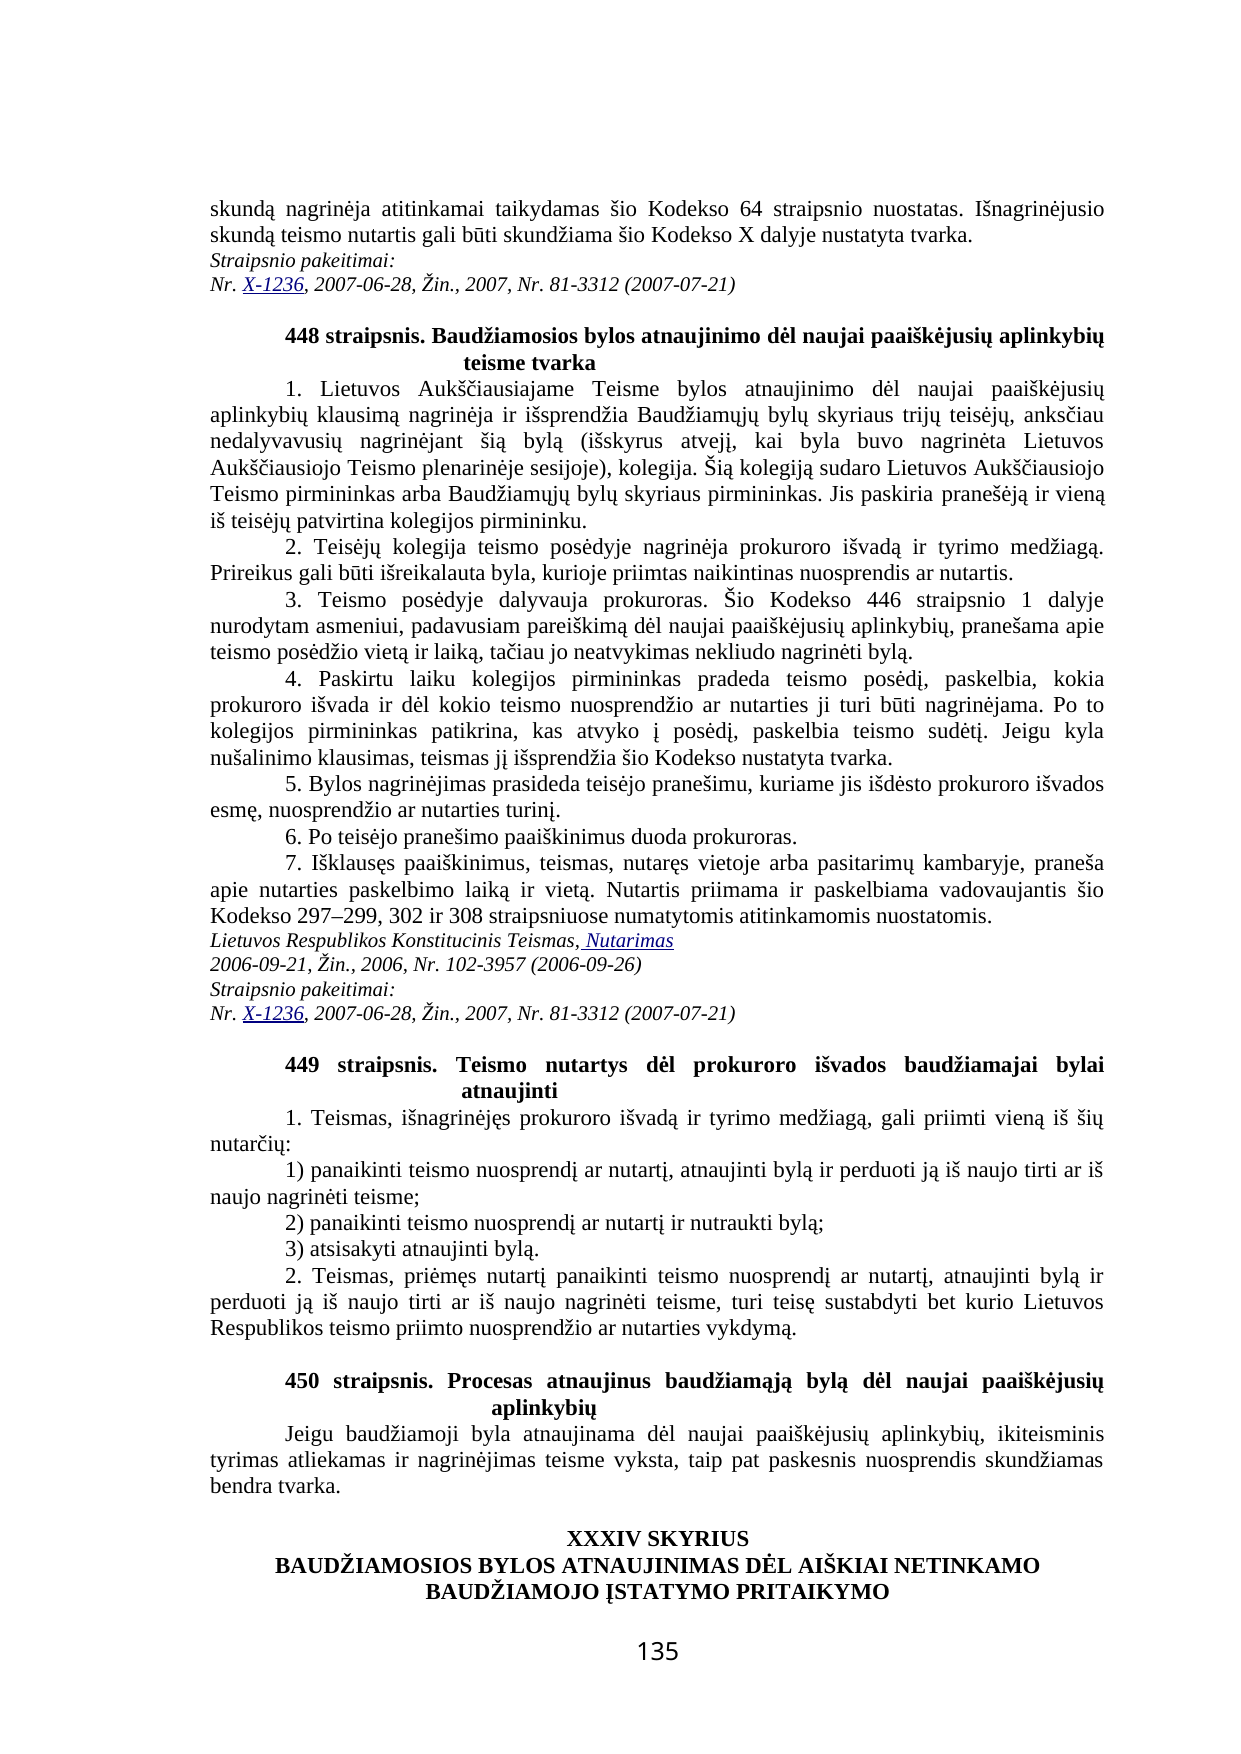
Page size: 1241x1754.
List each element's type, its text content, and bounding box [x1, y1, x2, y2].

text 1) panaikinti teismo nuosprendį ar nutartį, atnaujinti bylą ir perduoti ją iš naujo tirti ar iš naujo nagrinėti teisme; [210, 1156, 1106, 1209]
text 4. Paskirtu laiku kolegijos pirmininkas pradeda teismo posėdį, paskelbia, kokia prokuroro išvada ir dėl kokio teismo nuosprendžio ar nutarties ji turi būti nagrinėjama. Po to kolegijos pirmininkas patikrina, kas atvyko į posėdį, paskelbia teismo sudėtį. Jeigu kyla nušalinimo klausimas, teismas jį išsprendžia šio Kodekso nustatyta tvarka. [210, 665, 1106, 770]
text 3. Teismo posėdyje dalyvauja prokuroras. Šio Kodekso 446 straipsnio 1 dalyje nurodytam asmeniui, padavusiam pareiškimą dėl naujai paaiškėjusių aplinkybių, pranešama apie teismo posėdžio vietą ir laiką, tačiau jo neatvykimas nekliudo nagrinėti bylą. [210, 586, 1106, 665]
text 449 straipsnis. Teismo nutartys dėl prokuroro išvados baudžiamajai bylai atnaujinti [285, 1051, 1106, 1104]
text 2) panaikinti teismo nuosprendį ar nutartį ir nutraukti bylą; [210, 1209, 1106, 1235]
text 2. Teisėjų kolegija teismo posėdyje nagrinėja prokuroro išvadą ir tyrimo medžiagą. Prireikus gali būti išreikalauta byla, kurioje priimtas naikintinas nuosprendis ar nutartis. [210, 533, 1106, 586]
text Jeigu baudžiamoji byla atnaujinama dėl naujai paaiškėjusių aplinkybių, ikiteisminis tyrimas atliekamas ir nagrinėjimas teisme vyksta, taip pat paskesnis nuosprendis skundžiamas bendra tvarka. [210, 1420, 1106, 1499]
text Nr. X-1236, 2007-06-28, Žin., 2007, Nr. 81-3312 (2007-07-21) [210, 1001, 1106, 1024]
text 1. Teismas, išnagrinėjęs prokuroro išvadą ir tyrimo medžiagą, gali priimti vieną iš šių nutarčių: [210, 1104, 1106, 1156]
text Nr. X-1236, 2007-06-28, Žin., 2007, Nr. 81-3312 (2007-07-21) [210, 272, 1106, 296]
text 448 straipsnis. Baudžiamosios bylos atnaujinimo dėl naujai paaiškėjusių aplinkybių teisme tvarka [285, 322, 1106, 375]
text 5. Bylos nagrinėjimas prasideda teisėjo pranešimu, kuriame jis išdėsto prokuroro išvados esmę, nuosprendžio ar nutarties turinį. [210, 770, 1106, 823]
text skundą nagrinėja atitinkamai taikydamas šio Kodekso 64 straipsnio nuostatas. Išnagrinėjusio skundą teismo nutartis gali būti skundžiama šio Kodekso X dalyje nustatyta tvarka. [210, 195, 1106, 248]
text BAUDŽIAMOSIOS BYLOS ATNAUJINIMAS DĖL AIŠKIAI NETINKAMO BAUDŽIAMOJO ĮSTATYMO PRITAIKYMO [210, 1552, 1106, 1604]
text 1. Lietuvos Aukščiausiajame Teisme bylos atnaujinimo dėl naujai paaiškėjusių aplinkybių klausimą nagrinėja ir išsprendžia Baudžiamųjų bylų skyriaus trijų teisėjų, anksčiau nedalyvavusių nagrinėjant šią bylą (išskyrus atvejį, kai byla buvo nagrinėta Lietuvos Aukščiausiojo Teismo plenarinėje sesijoje), kolegija. Šią kolegiją sudaro Lietuvos Aukščiausiojo Teismo pirmininkas arba Baudžiamųjų bylų skyriaus pirmininkas. Jis paskiria pranešėją ir vieną iš teisėjų patvirtina kolegijos pirmininku. [210, 375, 1106, 533]
text 6. Po teisėjo pranešimo paaiškinimus duoda prokuroras. [210, 823, 1106, 849]
text Lietuvos Respublikos Konstitucinis Teismas, Nutarimas [210, 928, 1106, 952]
text 3) atsisakyti atnaujinti bylą. [210, 1235, 1106, 1262]
text Straipsnio pakeitimai: [210, 248, 1106, 272]
text 450 straipsnis. Procesas atnaujinus baudžiamąją bylą dėl naujai paaiškėjusių aplinkybių [285, 1367, 1106, 1420]
text Straipsnio pakeitimai: [210, 976, 1106, 1001]
text 2. Teismas, priėmęs nutartį panaikinti teismo nuosprendį ar nutartį, atnaujinti bylą ir perduoti ją iš naujo tirti ar iš naujo nagrinėti teisme, turi teisę sustabdyti bet kurio Lietuvos Respublikos teismo priimto nuosprendžio ar nutarties vykdymą. [210, 1262, 1106, 1341]
text 7. Išklausęs paaiškinimus, teismas, nutaręs vietoje arba pasitarimų kambaryje, praneša apie nutarties paskelbimo laiką ir vietą. Nutartis priimama ir paskelbiama vadovaujantis šio Kodekso 297–299, 302 ir 308 straipsniuose numatytomis atitinkamomis nuostatomis. [210, 849, 1106, 928]
subtitle XXXIV SKYRIUS [210, 1525, 1106, 1552]
text 2006-09-21, Žin., 2006, Nr. 102-3957 (2006-09-26) [210, 952, 1106, 976]
